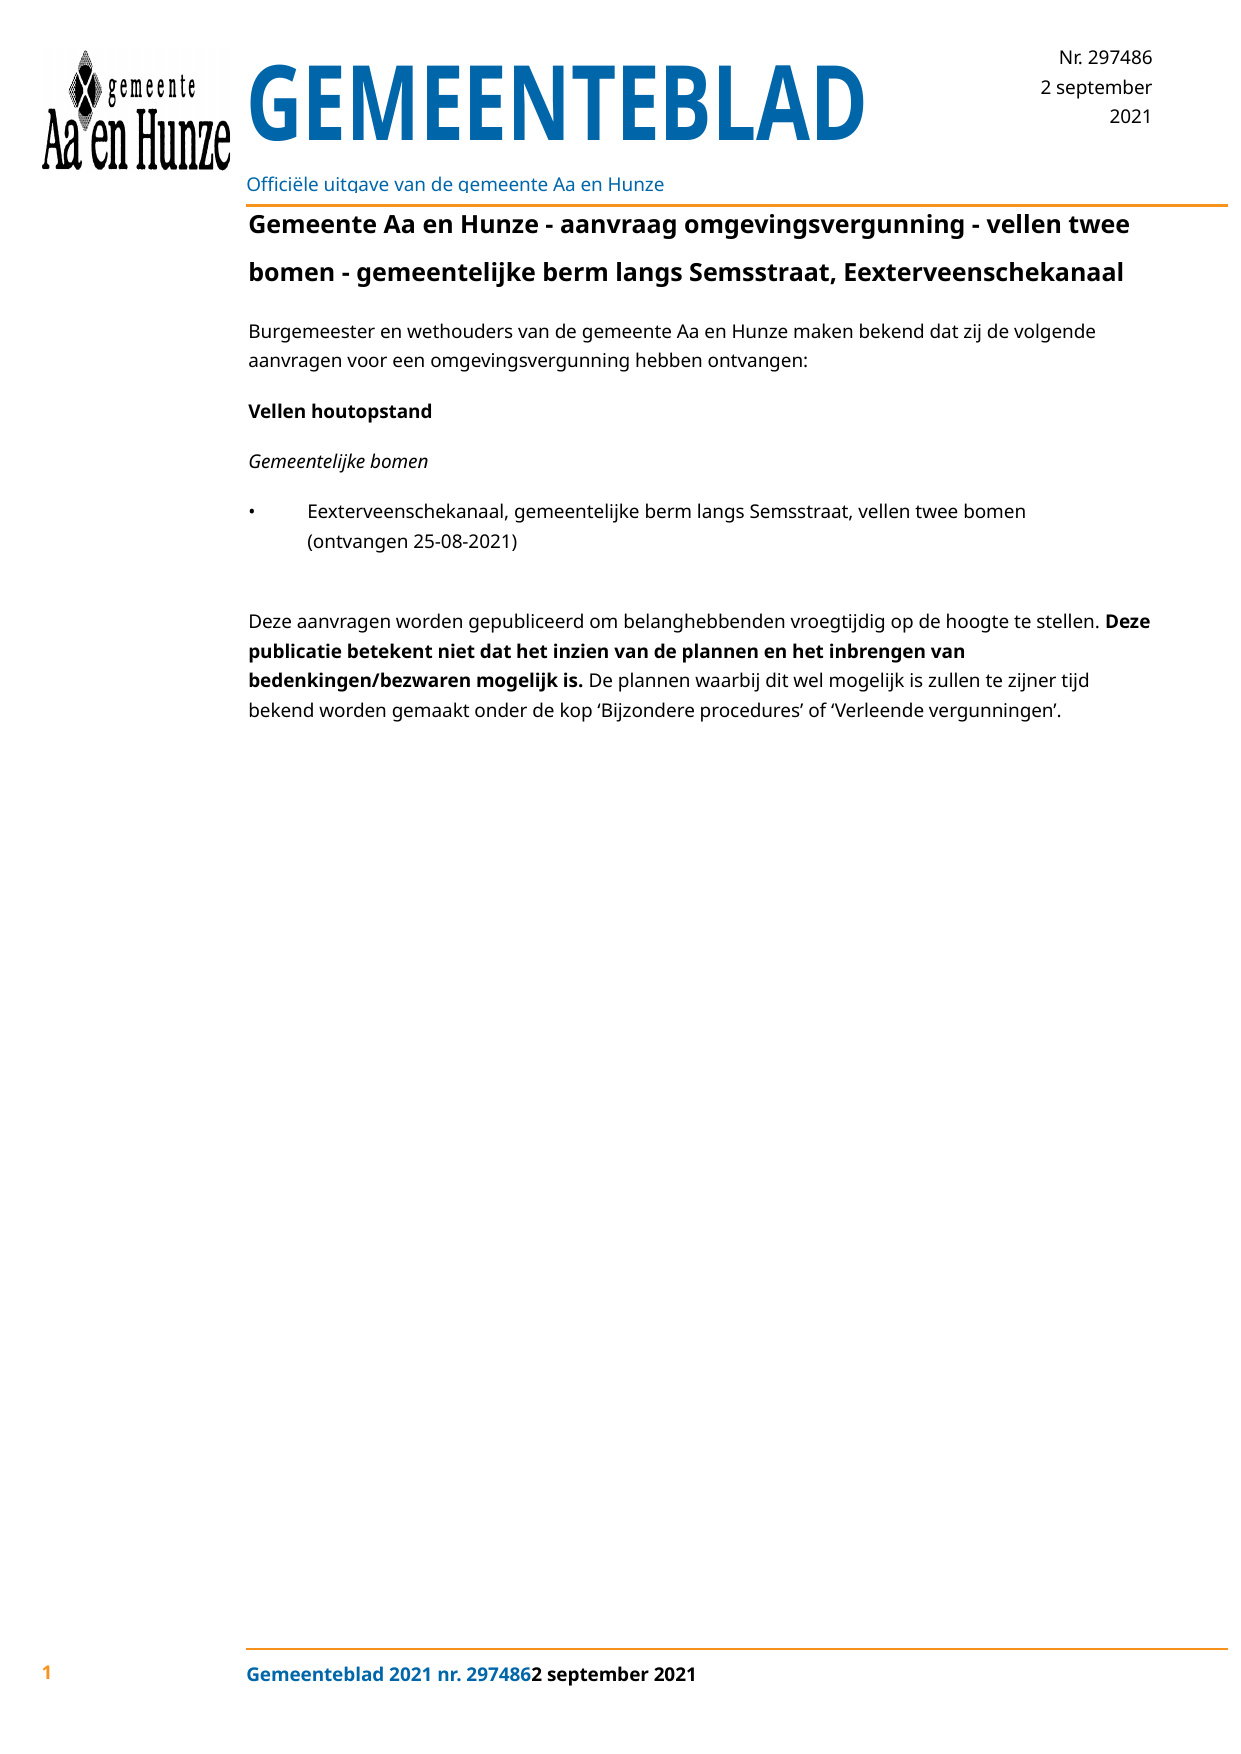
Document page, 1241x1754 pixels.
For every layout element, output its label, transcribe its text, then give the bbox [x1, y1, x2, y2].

list (ontvangen 25-08-2021) [248, 528, 1152, 554]
text Vellen houtopstand [248, 398, 1152, 424]
text Gemeente Aa en Hunze - aanvraag omgevingsvergunning - vellen twee bomen - gemeentelijke berm langs Semsstraat, Eexterveenschekanaal [248, 207, 1152, 288]
list Eexterveenschekanaal, gemeentelijke berm langs Semsstraat, vellen twee bomen [248, 499, 1152, 524]
text Gemeentelijke bomen [248, 448, 1152, 474]
picture [41, 47, 231, 172]
text Burgemeester en wethouders van de gemeente Aa en Hunze maken bekend dat zij de volgende aanvragen voor een omgevingsvergunning hebben ontvangen: [248, 318, 1152, 373]
text Deze aanvragen worden gepubliceerd om belanghebbenden vroegtijdig op de hoogte te stellen. Deze publicatie betekent niet dat het inzien van de plannen en het inbrengen van bedenkingen/bezwaren mogelijk is. De plannen waarbij dit wel mogelijk is zullen te zijner tijd bekend worden gemaakt onder de kop ‘Bijzondere procedures’ of ‘Verleende vergunningen’. [248, 608, 1152, 723]
